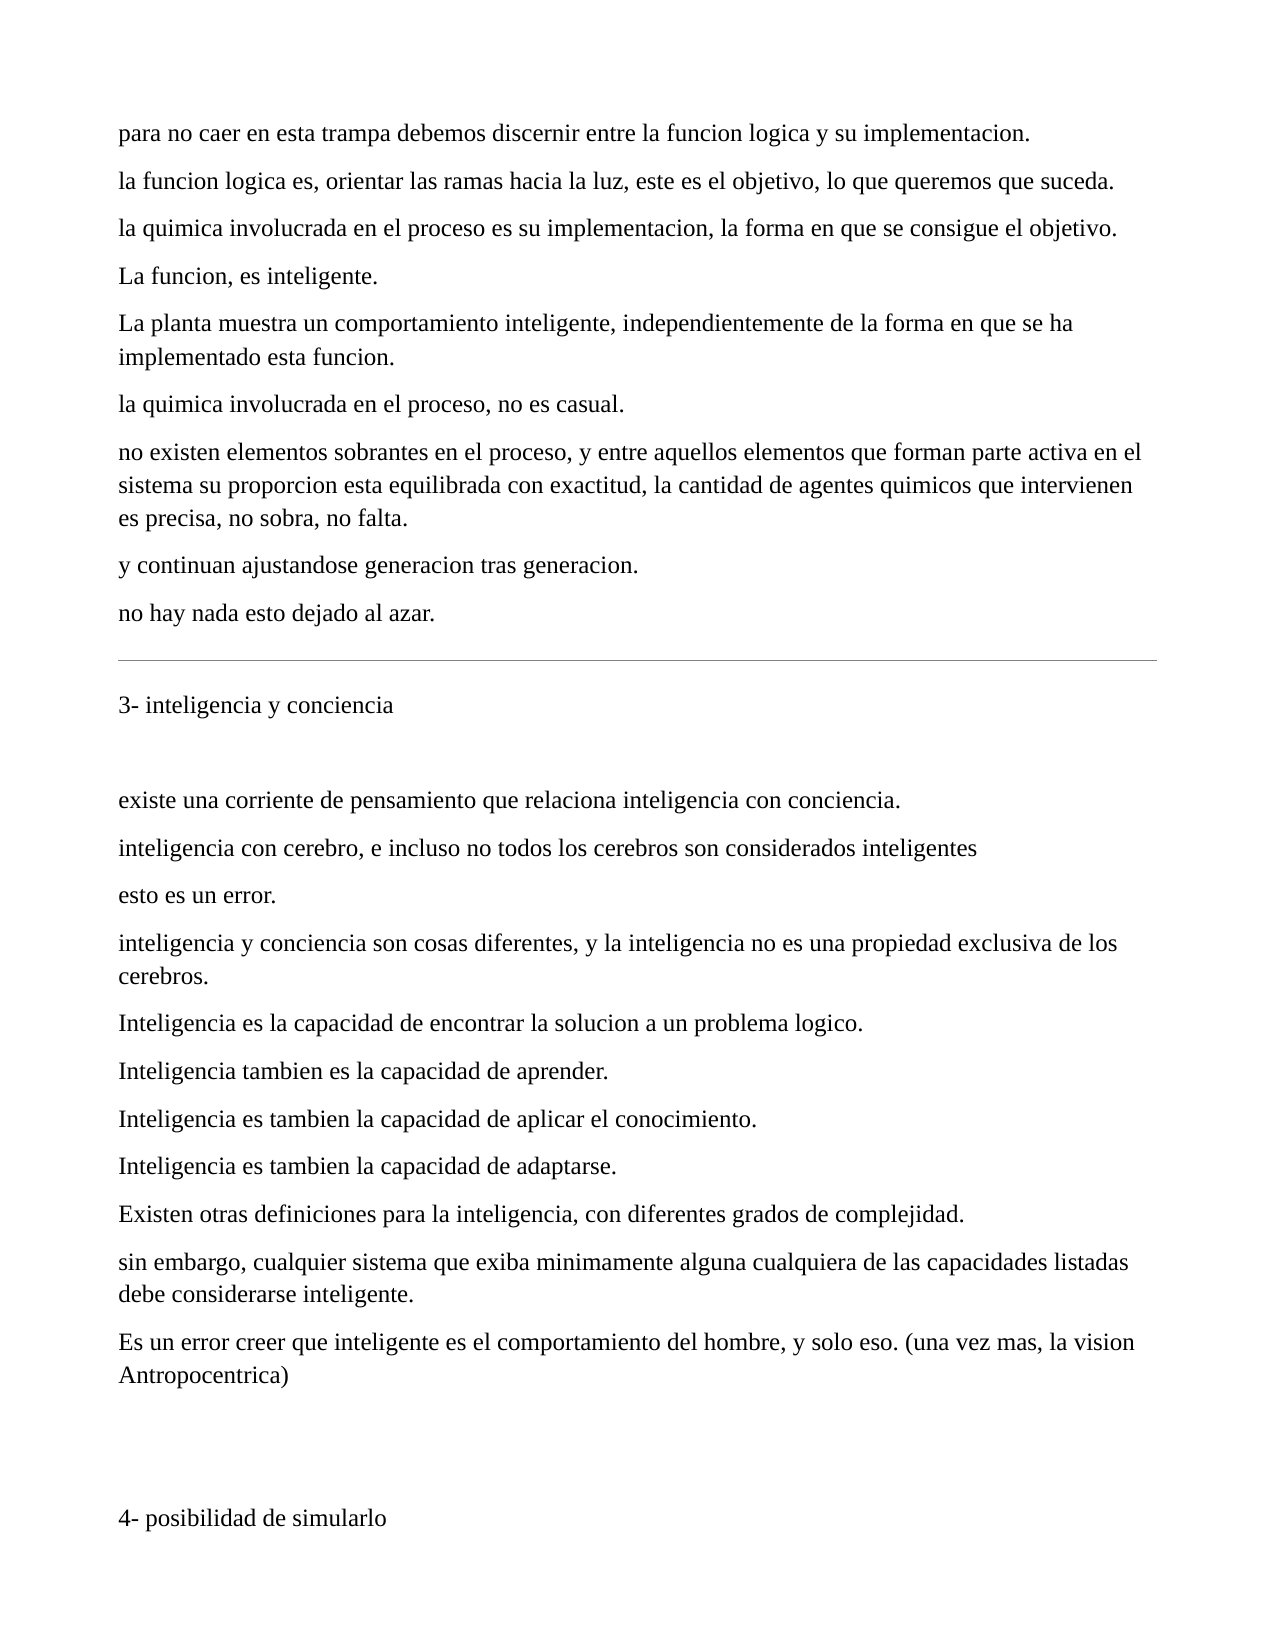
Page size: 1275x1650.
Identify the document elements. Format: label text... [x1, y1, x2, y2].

text existe una corriente de pensamiento que relaciona inteligencia con conciencia. [118, 785, 1157, 814]
text La planta muestra un comportamiento inteligente, independientemente de la forma en que se ha implementado esta funcion. [118, 308, 1157, 370]
text Existen otras definiciones para la inteligencia, con diferentes grados de complejidad. [118, 1199, 1157, 1228]
text la quimica involucrada en el proceso, no es casual. [118, 389, 1157, 418]
text esto es un error. [118, 880, 1157, 909]
text la quimica involucrada en el proceso es su implementacion, la forma en que se consigue el objetivo. [118, 213, 1157, 242]
text no hay nada esto dejado al azar. [118, 598, 1157, 627]
text Inteligencia es la capacidad de encontrar la solucion a un problema logico. [118, 1008, 1157, 1037]
text Inteligencia es tambien la capacidad de adaptarse. [118, 1151, 1157, 1180]
text 4- posibilidad de simularlo [118, 1503, 1157, 1532]
text inteligencia con cerebro, e incluso no todos los cerebros son considerados inteligentes [118, 833, 1157, 861]
text la funcion logica es, orientar las ramas hacia la luz, este es el objetivo, lo que queremos que suceda. [118, 166, 1157, 194]
text para no caer en esta trampa debemos discernir entre la funcion logica y su implementacion. [118, 118, 1157, 147]
text inteligencia y conciencia son cosas diferentes, y la inteligencia no es una propiedad exclusiva de los cerebros. [118, 928, 1157, 990]
text 3- inteligencia y conciencia [118, 690, 1157, 719]
text Inteligencia tambien es la capacidad de aprender. [118, 1056, 1157, 1085]
text Inteligencia es tambien la capacidad de aplicar el conocimiento. [118, 1104, 1157, 1132]
text La funcion, es inteligente. [118, 261, 1157, 290]
text no existen elementos sobrantes en el proceso, y entre aquellos elementos que forman parte activa en el sistema su proporcion esta equilibrada con exactitud, la cantidad de agentes quimicos que intervienen es precisa, no sobra, no falta. [118, 437, 1157, 532]
text Es un error creer que inteligente es el comportamiento del hombre, y solo eso. (una vez mas, la vision Antropocentrica) [118, 1327, 1157, 1389]
text y continuan ajustandose generacion tras generacion. [118, 550, 1157, 579]
text sin embargo, cualquier sistema que exiba minimamente alguna cualquiera de las capacidades listadas debe considerarse inteligente. [118, 1247, 1157, 1308]
